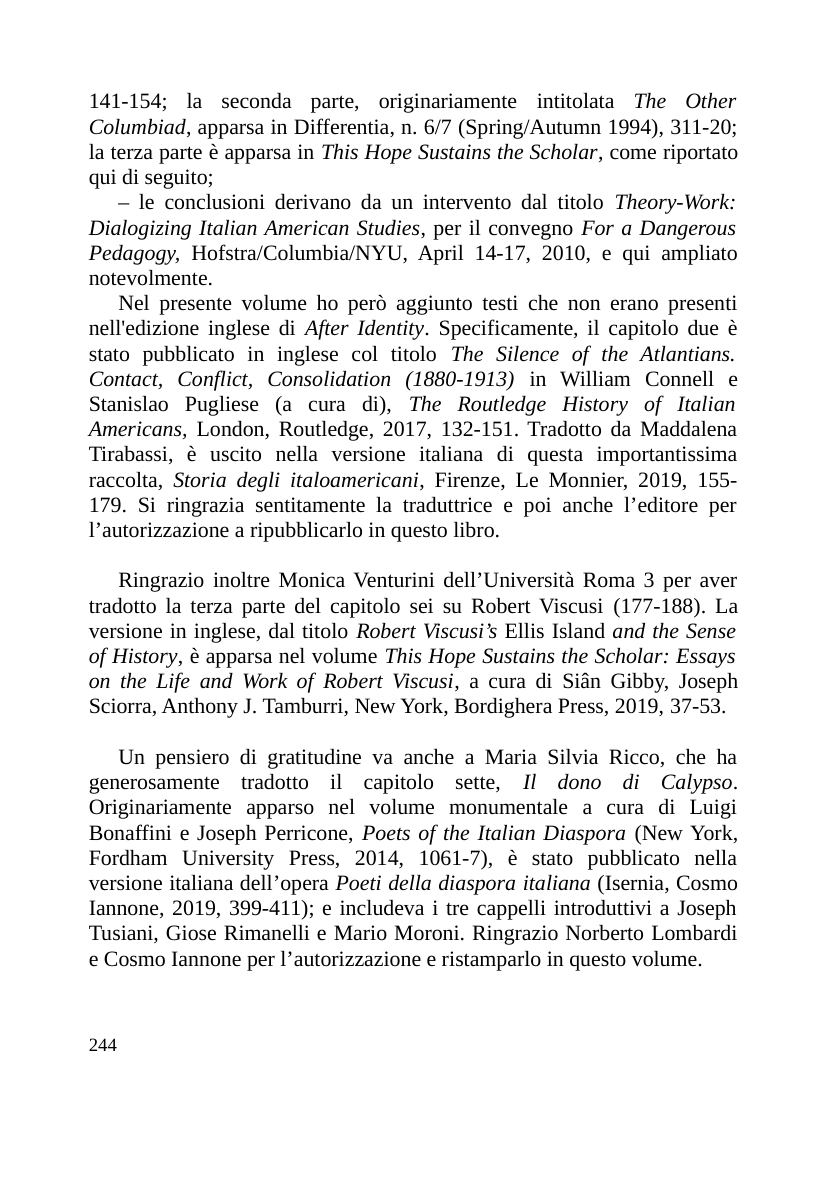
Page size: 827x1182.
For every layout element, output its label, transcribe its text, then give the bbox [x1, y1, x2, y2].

text – le conclusioni derivano da un intervento dal titolo Theory-Work: Dialogizing Italian American Studies, per il convegno For a Dangerous Pedagogy, Hofstra/Columbia/NYU, April 14-17, 2010, e qui ampliato notevolmente. [88, 189, 738, 290]
text 141-154; la seconda parte, originariamente intitolata The Other Columbiad, apparsa in Differentia, n. 6/7 (Spring/Autumn 1994), 311-20; la terza parte è apparsa in This Hope Sustains the Scholar, come riportato qui di seguito; [88, 88, 738, 189]
text Un pensiero di gratitudine va anche a Maria Silvia Ricco, che ha generosamente tradotto il capitolo sette, Il dono di Calypso. Originariamente apparso nel volume monumentale a cura di Luigi Bonaffini e Joseph Perricone, Poets of the Italian Diaspora (New York, Fordham University Press, 2014, 1061-7), è stato pubblicato nella versione italiana dell’opera Poeti della diaspora italiana (Isernia, Cosmo Iannone, 2019, 399-411); e includeva i tre cappelli introduttivi a Joseph Tusiani, Giose Rimanelli e Mario Moroni. Ringrazio Norberto Lombardi e Cosmo Iannone per l’autorizzazione e ristamparlo in questo volume. [88, 744, 738, 971]
text Nel presente volume ho però aggiunto testi che non erano presenti nell'edizione inglese di After Identity. Specificamente, il capitolo due è stato pubblicato in inglese col titolo The Silence of the Atlantians. Contact, Conflict, Consolidation (1880-1913) in William Connell e Stanislao Pugliese (a cura di), The Routledge History of Italian Americans, London, Routledge, 2017, 132-151. Tradotto da Maddalena Tirabassi, è uscito nella versione italiana di questa importantissima raccolta, Storia degli italoamericani, Firenze, Le Monnier, 2019, 155-179. Si ringrazia sentitamente la traduttrice e poi anche l’editore per l’autorizzazione a ripubblicarlo in questo libro. [88, 290, 738, 542]
text Ringrazio inoltre Monica Venturini dell’Università Roma 3 per aver tradotto la terza parte del capitolo sei su Robert Viscusi (177-188). La versione in inglese, dal titolo Robert Viscusi’s Ellis Island and the Sense of History, è apparsa nel volume This Hope Sustains the Scholar: Essays on the Life and Work of Robert Viscusi, a cura di Siân Gibby, Joseph Sciorra, Anthony J. Tamburri, New York, Bordighera Press, 2019, 37-53. [88, 567, 738, 719]
